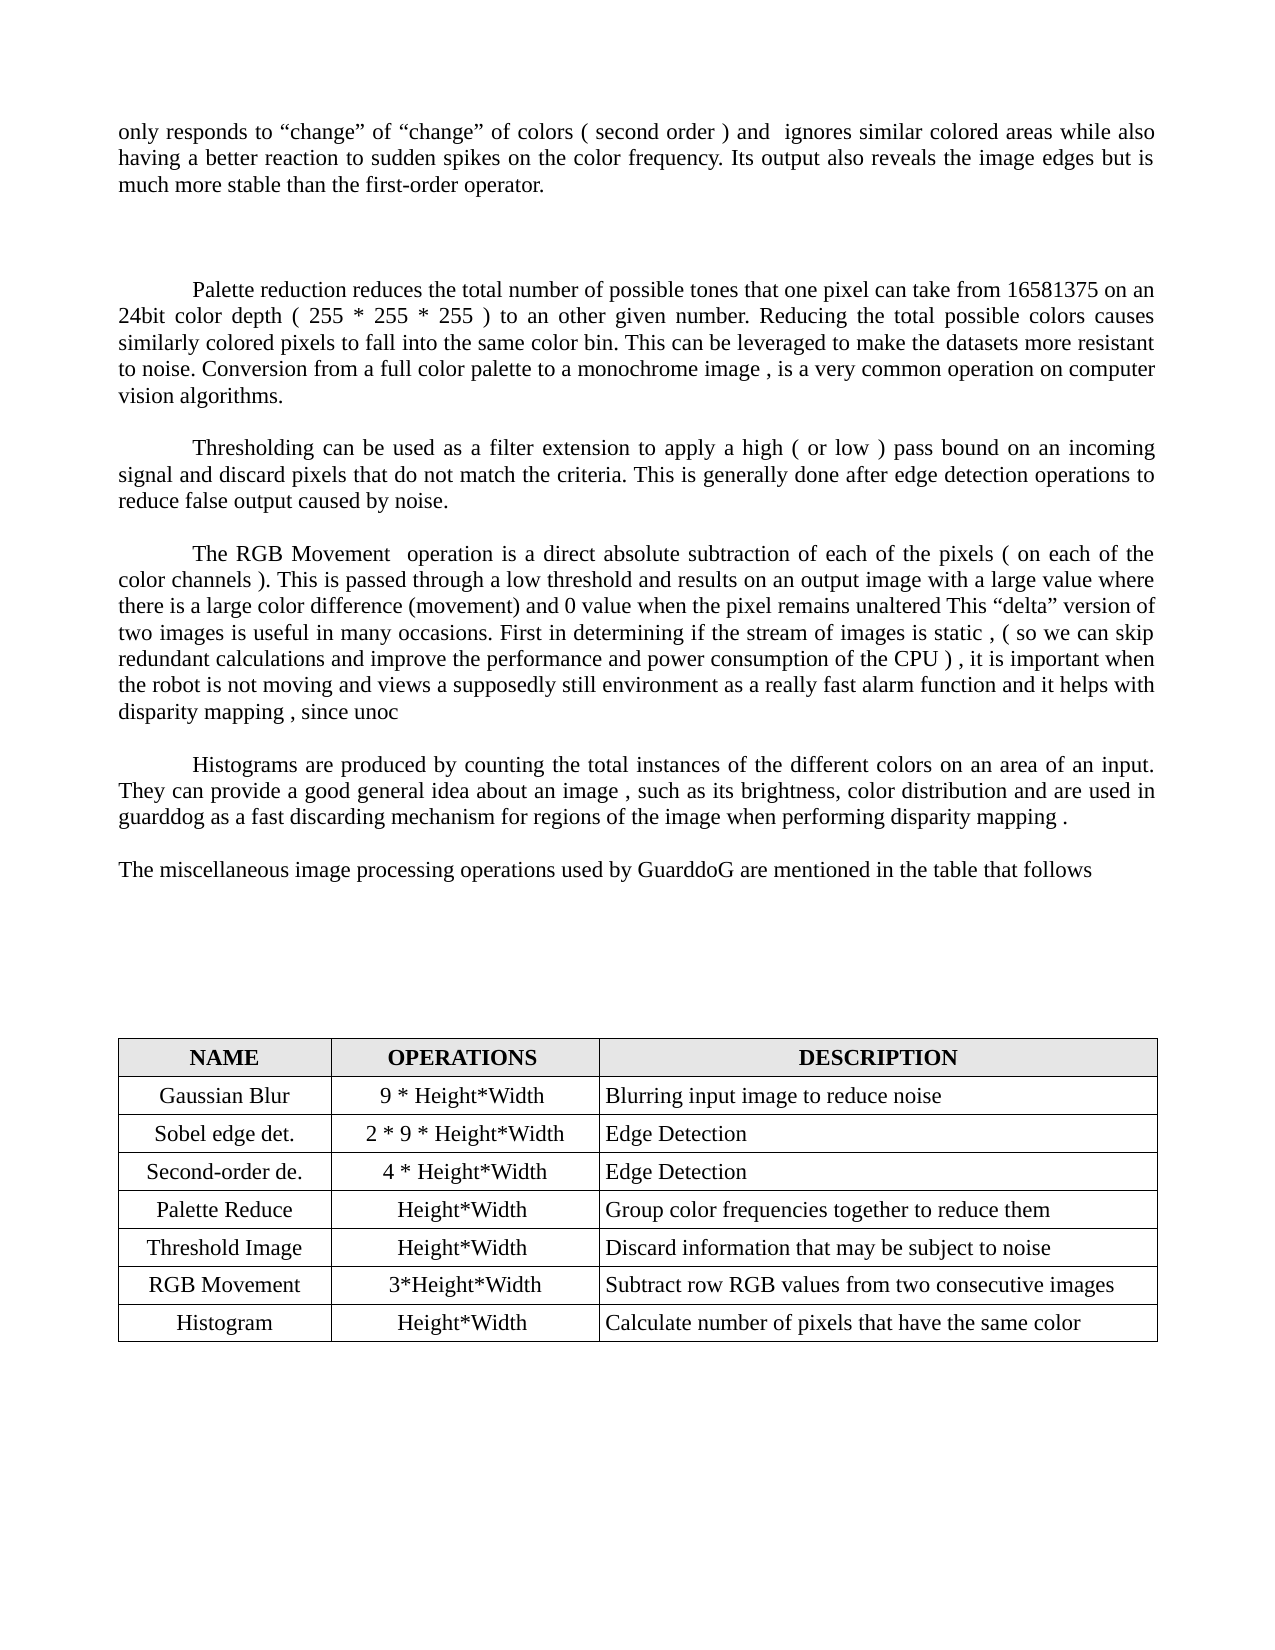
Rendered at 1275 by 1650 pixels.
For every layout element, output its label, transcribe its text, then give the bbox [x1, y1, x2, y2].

table_cell Edge Detection [600, 1153, 1157, 1190]
table_header DESCRIPTION [600, 1039, 1157, 1076]
table_cell Gaussian Blur [119, 1077, 331, 1114]
table_header OPERATIONS [332, 1039, 599, 1076]
table_cell Height*Width [332, 1229, 599, 1266]
table_cell Edge Detection [600, 1115, 1157, 1152]
table_cell Histogram [119, 1305, 331, 1341]
table_header NAME [119, 1039, 331, 1076]
table_cell 2 * 9 * Height*Width [332, 1115, 599, 1152]
table_cell Discard information that may be subject to noise [600, 1229, 1157, 1266]
text The RGB Movement operation is a direct absolute subtraction of each of the pixels ( on each of the color channels ). This is passed through a low threshold and results on an output image with a large value where there is a large color difference (movement) and 0 value when the pixel remains unaltered This “delta” version of two images is useful in many occasions. First in determining if the stream of images is static , ( so we can skip redundant calculations and improve the performance and power consumption of the CPU ) , it is important when the robot is not moving and views a supposedly still environment as a really fast alarm function and it helps with disparity mapping , since unoc [118, 540, 1157, 724]
table_cell Height*Width [332, 1191, 599, 1228]
text Palette reduction reduces the total number of possible tones that one pixel can take from 16581375 on an 24bit color depth ( 255 * 255 * 255 ) to an other given number. Reducing the total possible colors causes similarly colored pixels to fall into the same color bin. This can be leveraged to make the datasets more resistant to noise. Conversion from a full color palette to a monochrome image , is a very common operation on computer vision algorithms. [118, 276, 1157, 408]
table_cell RGB Movement [119, 1267, 331, 1303]
table_cell Threshold Image [119, 1229, 331, 1266]
table_cell Group color frequencies together to reduce them [600, 1191, 1157, 1228]
text Histograms are produced by counting the total instances of the different colors on an area of an input. They can provide a good general idea about an image , such as its brightness, color distribution and are used in guarddog as a fast discarding mechanism for regions of the image when performing disparity mapping . [118, 751, 1157, 830]
table_cell 9 * Height*Width [332, 1077, 599, 1114]
table_cell Sobel edge det. [119, 1115, 331, 1152]
table_cell Calculate number of pixels that have the same color [600, 1305, 1157, 1341]
text Thresholding can be used as a filter extension to apply a high ( or low ) pass bound on an incoming signal and discard pixels that do not match the criteria. This is generally done after edge detection operations to reduce false output caused by noise. [118, 434, 1157, 513]
table_cell 3*Height*Width [332, 1267, 599, 1303]
table_cell Second-order de. [119, 1153, 331, 1190]
table_cell Subtract row RGB values from two consecutive images [600, 1267, 1157, 1303]
table_cell Height*Width [332, 1305, 599, 1341]
text only responds to “change” of “change” of colors ( second order ) and ignores similar colored areas while also having a better reaction to sudden spikes on the color frequency. Its output also reveals the image edges but is much more stable than the first-order operator. [118, 118, 1157, 197]
table_cell Palette Reduce [119, 1191, 331, 1228]
table_cell 4 * Height*Width [332, 1153, 599, 1190]
text The miscellaneous image processing operations used by GuarddoG are mentioned in the table that follows [118, 856, 1157, 882]
table_cell Blurring input image to reduce noise [600, 1077, 1157, 1114]
